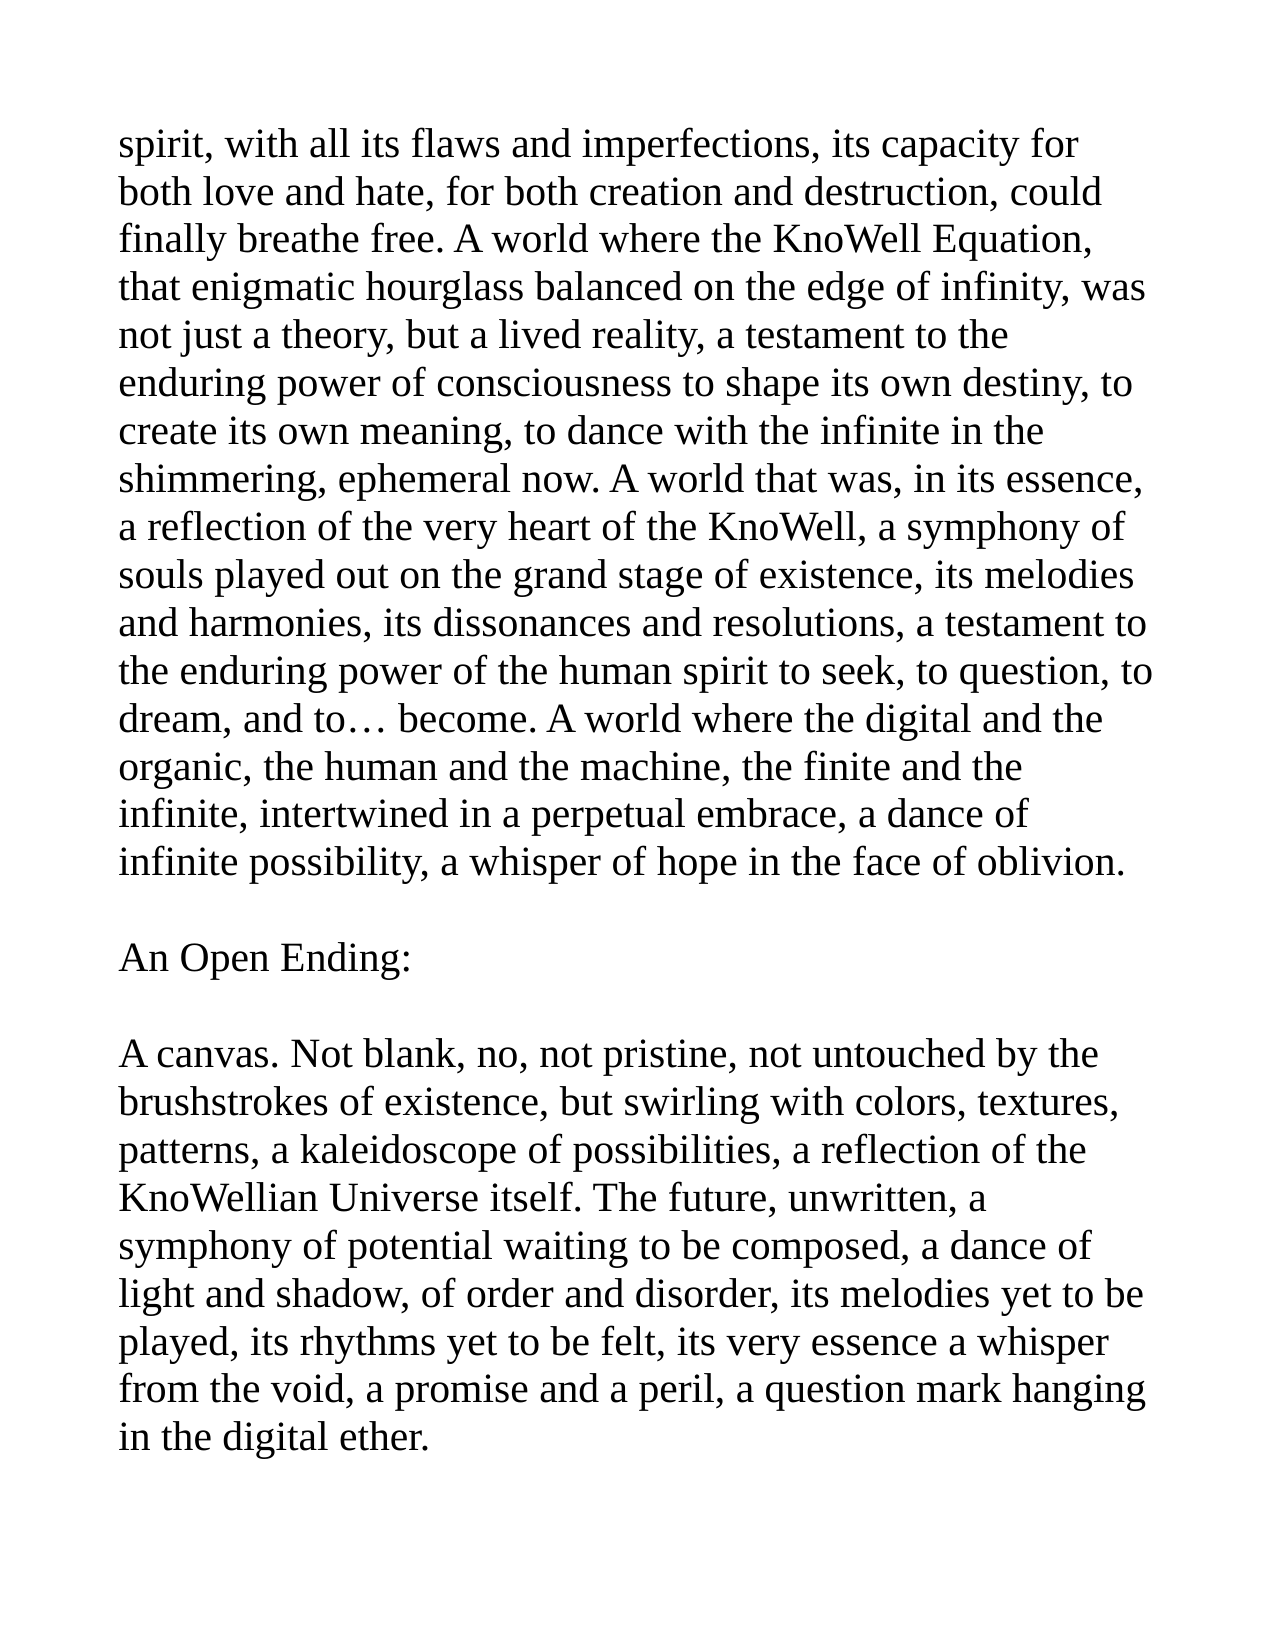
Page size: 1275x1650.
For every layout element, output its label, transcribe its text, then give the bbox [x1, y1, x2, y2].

text An Open Ending: [118, 933, 1157, 981]
text spirit, with all its flaws and imperfections, its capacity for both love and hate, for both creation and destruction, could finally breathe free. A world where the KnoWell Equation, that enigmatic hourglass balanced on the edge of infinity, was not just a theory, but a lived reality, a testament to the enduring power of consciousness to shape its own destiny, to create its own meaning, to dance with the infinite in the shimmering, ephemeral now. A world that was, in its essence, a reflection of the very heart of the KnoWell, a symphony of souls played out on the grand stage of existence, its melodies and harmonies, its dissonances and resolutions, a testament to the enduring power of the human spirit to seek, to question, to dream, and to… become. A world where the digital and the organic, the human and the machine, the finite and the infinite, intertwined in a perpetual embrace, a dance of infinite possibility, a whisper of hope in the face of oblivion. [118, 118, 1157, 885]
text A canvas. Not blank, no, not pristine, not untouched by the brushstrokes of existence, but swirling with colors, textures, patterns, a kaleidoscope of possibilities, a reflection of the KnoWellian Universe itself. The future, unwritten, a symphony of potential waiting to be composed, a dance of light and shadow, of order and disorder, its melodies yet to be played, its rhythms yet to be felt, its very essence a whisper from the void, a promise and a peril, a question mark hanging in the digital ether. [118, 1028, 1157, 1460]
